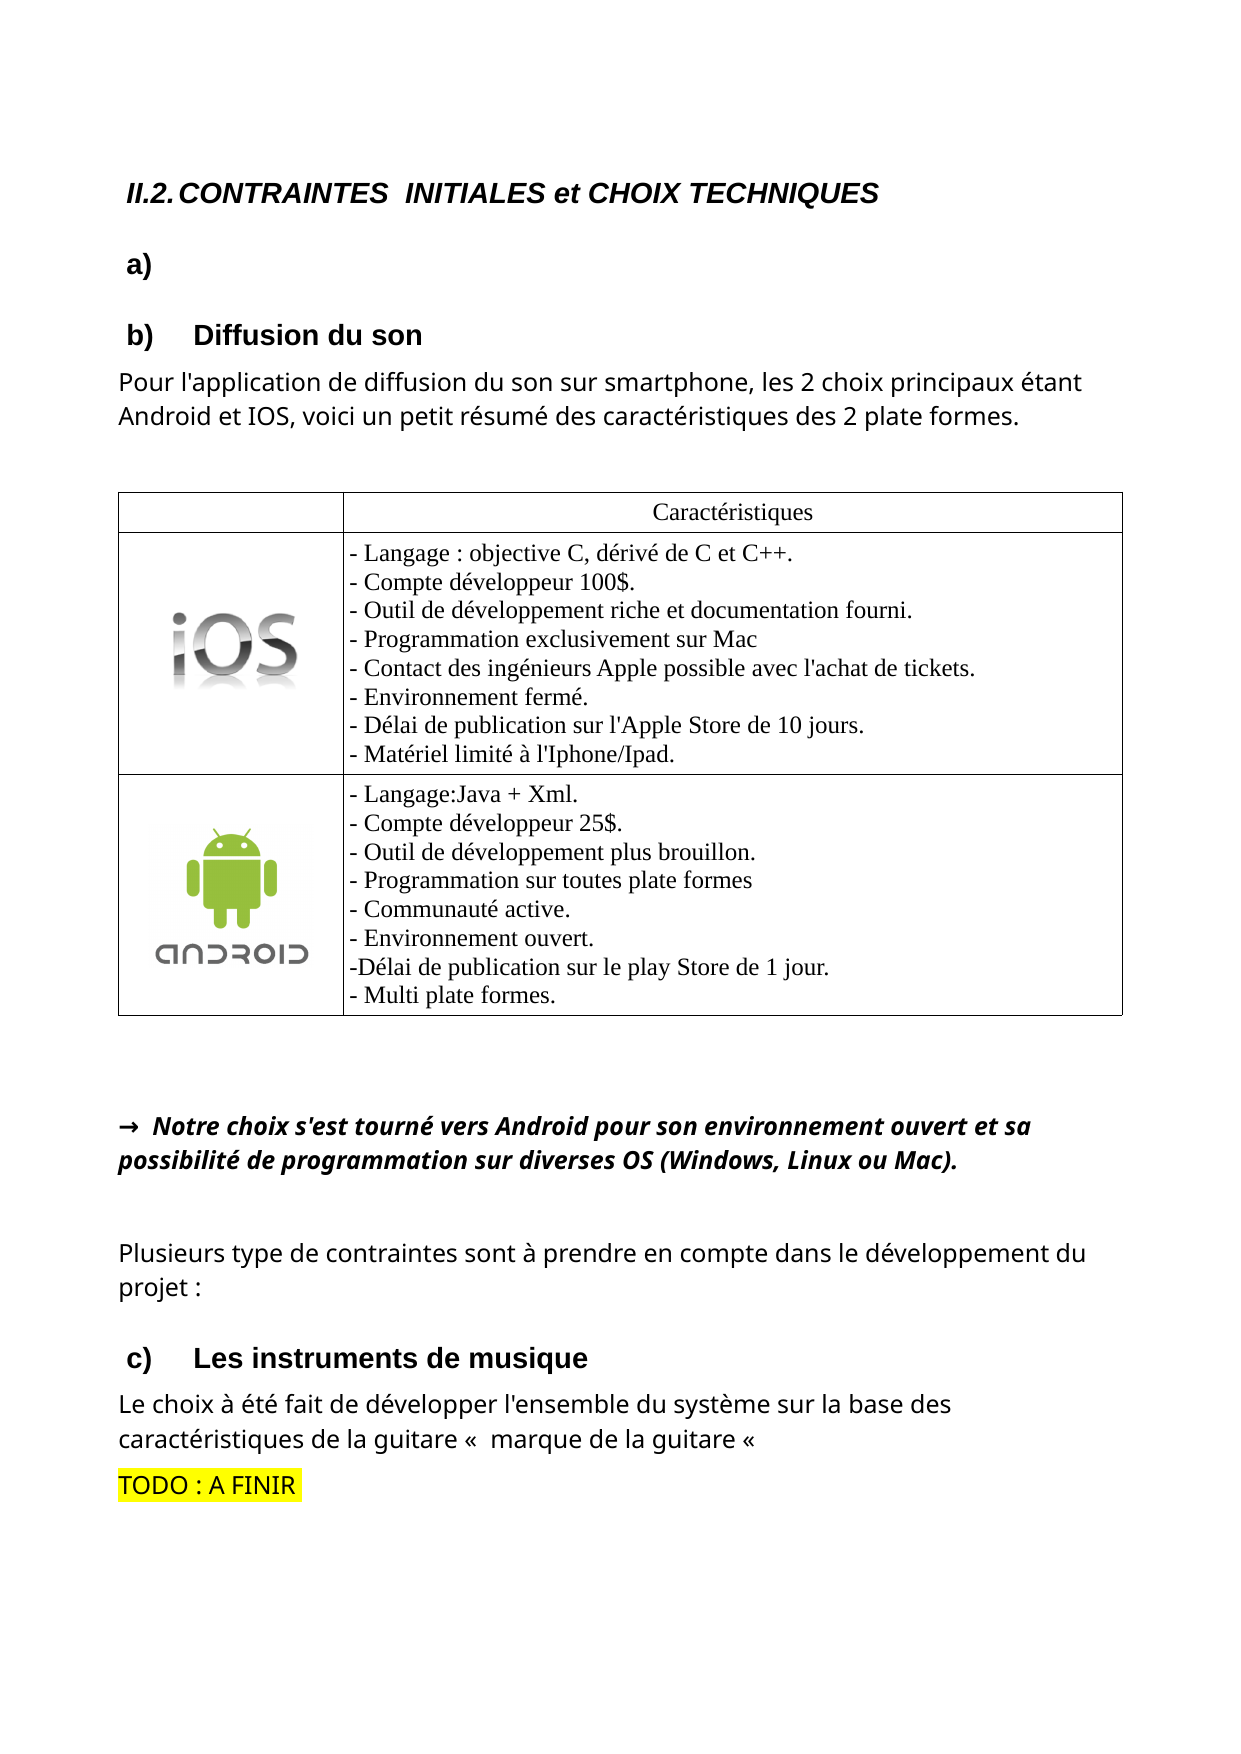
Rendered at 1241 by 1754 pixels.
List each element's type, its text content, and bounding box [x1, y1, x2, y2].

table_cell [119, 775, 343, 1015]
picture [147, 824, 314, 968]
text Le choix à été fait de développer l'ensemble du système sur la base des caractéristiques de la guitare « marque de la guitare « [118, 1387, 1122, 1455]
table_header Caractéristiques [344, 493, 1122, 532]
subtitle Diffusion du son [118, 318, 1122, 352]
picture [153, 593, 309, 693]
table_cell [119, 594, 343, 773]
text → Notre choix s'est tourné vers Android pour son environnement ouvert et sa possibilité de programmation sur diverses OS (Windows, Linux ou Mac). [118, 1108, 1122, 1176]
table_header [119, 493, 343, 532]
subtitle Les instruments de musique [118, 1341, 1122, 1375]
text Plusieurs type de contraintes sont à prendre en compte dans le développement du projet : [118, 1236, 1122, 1304]
table_cell [119, 533, 343, 593]
text Pour l'application de diffusion du son sur smartphone, les 2 choix principaux étant Android et IOS, voici un petit résumé des caractéristiques des 2 plate formes. [118, 364, 1122, 433]
table_cell - Langage : objective C, dérivé de C et C++. - Compte développeur 100$. - Outil de développement riche et documentation fourni. - Programmation exclusivement sur Mac - Contact des ingénieurs Apple possible avec l'achat de tickets. - Environnement fermé. - Délai de publication sur l'Apple Store de 10 jours. - Matériel limité à l'Iphone/Ipad. [344, 533, 1122, 773]
subtitle CONTRAINTES INITIALES et CHOIX TECHNIQUES [118, 176, 1122, 210]
table_cell - Langage:Java + Xml. - Compte développeur 25$. - Outil de développement plus brouillon. - Programmation sur toutes plate formes - Communauté active. - Environnement ouvert. -Délai de publication sur le play Store de 1 jour. - Multi plate formes. [344, 775, 1122, 1015]
text TODO : A FINIR [118, 1468, 1122, 1502]
